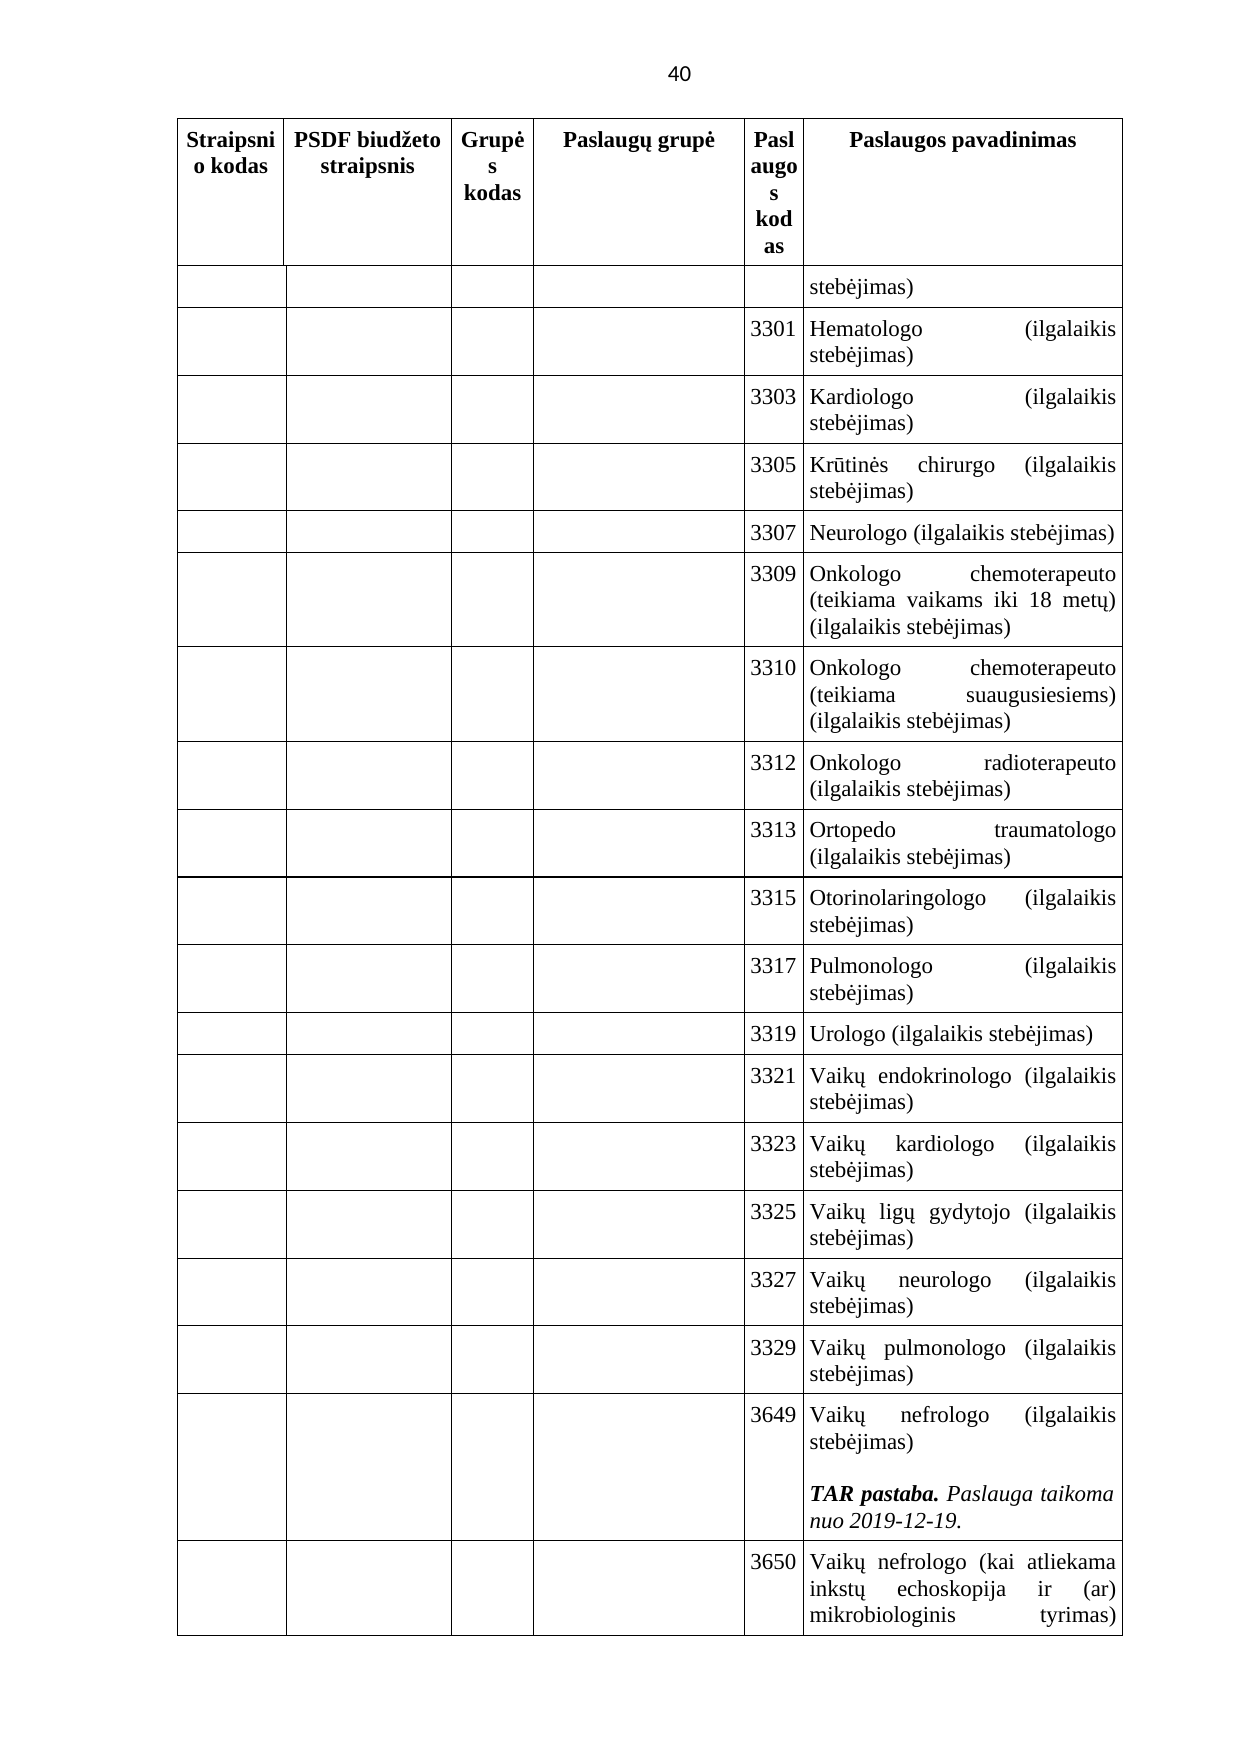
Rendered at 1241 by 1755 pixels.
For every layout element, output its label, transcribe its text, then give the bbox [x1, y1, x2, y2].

table_cell [178, 553, 286, 646]
table_cell [287, 1259, 451, 1325]
table_cell [287, 810, 451, 876]
table_cell 3307 [745, 511, 803, 552]
table_cell 3313 [745, 810, 803, 876]
table_header Grupės kodas [452, 119, 533, 265]
table_cell [178, 1123, 286, 1189]
table_cell [287, 444, 451, 510]
table_cell Hematologo (ilgalaikis stebėjimas) [804, 308, 1122, 374]
table_cell [287, 1541, 451, 1634]
table_cell [178, 878, 286, 944]
table_cell [452, 444, 533, 510]
table_cell [178, 308, 286, 374]
table_cell [452, 376, 533, 442]
table_cell [452, 1191, 533, 1257]
table_cell Vaikų pulmonologo (ilgalaikis stebėjimas) [804, 1326, 1122, 1393]
table_cell [452, 1123, 533, 1189]
table_cell [452, 810, 533, 876]
table_cell [452, 878, 533, 944]
table_cell 3325 [745, 1191, 803, 1257]
table_cell Vaikų kardiologo (ilgalaikis stebėjimas) [804, 1123, 1122, 1189]
table_cell 3323 [745, 1123, 803, 1189]
table_cell [534, 1326, 744, 1393]
table_cell Ortopedo traumatologo (ilgalaikis stebėjimas) [804, 810, 1122, 876]
table_cell [452, 945, 533, 1012]
table_cell 3303 [745, 376, 803, 442]
table_cell [287, 1123, 451, 1189]
table_cell Vaikų nefrologo (ilgalaikis stebėjimas) TAR pastaba. Paslauga taikoma nuo 2019-12-19. [804, 1394, 1122, 1540]
table_cell [287, 742, 451, 808]
table_cell [287, 1055, 451, 1122]
table_cell [534, 376, 744, 442]
table_cell [287, 553, 451, 646]
table_cell Onkologo chemoterapeuto (teikiama vaikams iki 18 metų) (ilgalaikis stebėjimas) [804, 553, 1122, 646]
table_cell [287, 878, 451, 944]
table_cell [534, 1259, 744, 1325]
table_cell [452, 1055, 533, 1122]
table_cell [178, 1259, 286, 1325]
table_cell [287, 1013, 451, 1054]
table_cell [452, 1541, 533, 1634]
table_cell [287, 647, 451, 741]
table_cell Vaikų nefrologo (kai atliekama inkstų echoskopija ir (ar) mikrobiologinis tyrimas) [804, 1541, 1122, 1634]
table_cell [534, 511, 744, 552]
table_cell Neurologo (ilgalaikis stebėjimas) [804, 511, 1122, 552]
table_cell 3305 [745, 444, 803, 510]
table_cell 3310 [745, 647, 803, 741]
table_cell [178, 1394, 286, 1540]
table_cell [452, 511, 533, 552]
table_cell [452, 1394, 533, 1540]
table_cell Vaikų ligų gydytojo (ilgalaikis stebėjimas) [804, 1191, 1122, 1257]
table_cell [178, 376, 286, 442]
table_cell 3650 [745, 1541, 803, 1634]
table_cell [452, 1013, 533, 1054]
table_cell [452, 1326, 533, 1393]
table_cell [287, 266, 451, 307]
table_cell [534, 444, 744, 510]
table_header Straipsnio kodas [178, 119, 283, 265]
table_cell [287, 376, 451, 442]
table_cell [178, 1055, 286, 1122]
table_cell Onkologo chemoterapeuto (teikiama suaugusiesiems) (ilgalaikis stebėjimas) [804, 647, 1122, 741]
table_cell [534, 308, 744, 374]
table_cell stebėjimas) [804, 266, 1122, 307]
table_cell [178, 511, 286, 552]
table_cell [287, 1326, 451, 1393]
table_cell [452, 1259, 533, 1325]
table_cell 3309 [745, 553, 803, 646]
table_cell [534, 1541, 744, 1634]
table_cell [534, 1191, 744, 1257]
table_cell 3321 [745, 1055, 803, 1122]
table_cell [178, 1541, 286, 1634]
table_cell [534, 1394, 744, 1540]
table_cell Krūtinės chirurgo (ilgalaikis stebėjimas) [804, 444, 1122, 510]
table_cell [178, 1326, 286, 1393]
table_cell Pulmonologo (ilgalaikis stebėjimas) [804, 945, 1122, 1012]
table_cell Urologo (ilgalaikis stebėjimas) [804, 1013, 1122, 1054]
table_cell [178, 1013, 286, 1054]
table_cell [452, 553, 533, 646]
table_cell [452, 647, 533, 741]
table_cell [534, 553, 744, 646]
table_cell [178, 810, 286, 876]
table_cell 3317 [745, 945, 803, 1012]
table_cell [534, 878, 744, 944]
table_cell 3315 [745, 878, 803, 944]
table_cell [534, 1055, 744, 1122]
table_cell Kardiologo (ilgalaikis stebėjimas) [804, 376, 1122, 442]
table_cell [178, 444, 286, 510]
table_header Paslaugos pavadinimas [804, 119, 1122, 265]
table_cell [178, 742, 286, 808]
table_cell 3649 [745, 1394, 803, 1540]
table_cell Onkologo radioterapeuto (ilgalaikis stebėjimas) [804, 742, 1122, 808]
table_cell [178, 945, 286, 1012]
table_cell [534, 1013, 744, 1054]
table_cell [534, 266, 744, 307]
table_cell [534, 810, 744, 876]
table_cell Vaikų neurologo (ilgalaikis stebėjimas) [804, 1259, 1122, 1325]
table_cell 3327 [745, 1259, 803, 1325]
table_header PSDF biudžeto straipsnis [284, 119, 451, 265]
table_cell [178, 266, 286, 307]
table_cell 3319 [745, 1013, 803, 1054]
table_cell [287, 945, 451, 1012]
table_cell [534, 742, 744, 808]
table_cell [534, 945, 744, 1012]
table_cell [452, 308, 533, 374]
table_cell [178, 647, 286, 741]
table_cell Otorinolaringologo (ilgalaikis stebėjimas) [804, 878, 1122, 944]
table_header Paslaugos kodas [745, 119, 803, 265]
table_cell 3329 [745, 1326, 803, 1393]
table_header Paslaugų grupė [534, 119, 744, 265]
table_cell [534, 647, 744, 741]
table_cell 3312 [745, 742, 803, 808]
table_cell Vaikų endokrinologo (ilgalaikis stebėjimas) [804, 1055, 1122, 1122]
table_cell [287, 1191, 451, 1257]
table_cell [287, 308, 451, 374]
table_cell 3301 [745, 308, 803, 374]
table_cell [745, 266, 803, 307]
table_cell [534, 1123, 744, 1189]
table_cell [452, 266, 533, 307]
table_cell [287, 511, 451, 552]
table_cell [287, 1394, 451, 1540]
table_cell [452, 742, 533, 808]
table_cell [178, 1191, 286, 1257]
